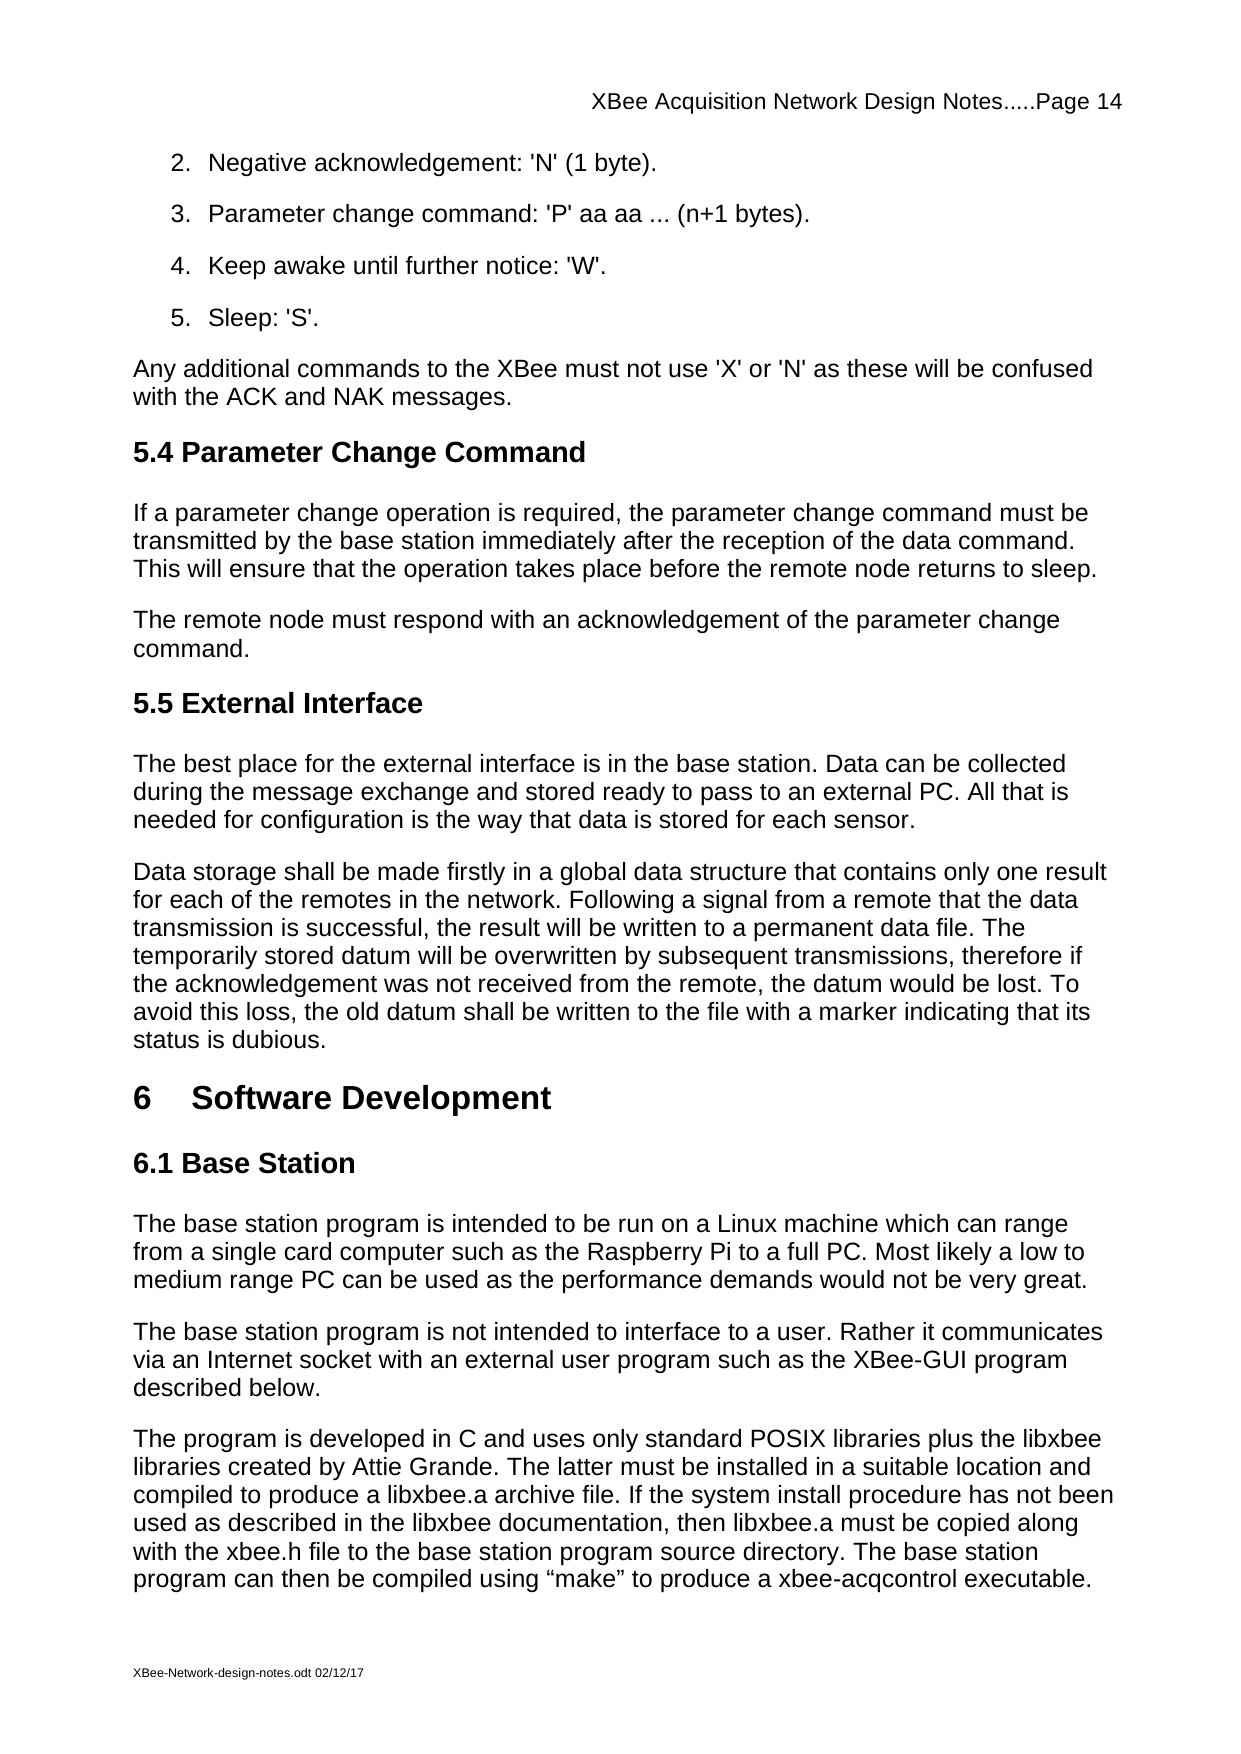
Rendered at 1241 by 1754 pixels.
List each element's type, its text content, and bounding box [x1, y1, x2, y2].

subtitle External Interface [133, 687, 1123, 720]
subtitle Base Station [133, 1147, 1123, 1180]
text If a parameter change operation is required, the parameter change command must be transmitted by the base station immediately after the reception of the data command. This will ensure that the operation takes place before the remote node returns to sleep. [133, 499, 1123, 583]
text Data storage shall be made firstly in a global data structure that contains only one result for each of the remotes in the network. Following a signal from a remote that the data transmission is successful, the result will be written to a permanent data file. The temporarily stored datum will be overwritten by subsequent transmissions, therefore if the acknowledgement was not received from the remote, the datum would be lost. To avoid this loss, the old datum shall be written to the file with a marker indicating that its status is dubious. [133, 858, 1123, 1054]
subtitle Software Development [133, 1078, 1123, 1116]
list Keep awake until further notice: 'W'. [170, 252, 1123, 280]
list Negative acknowledgement: 'N' (1 byte). [170, 149, 1123, 177]
text The remote node must respond with an acknowledgement of the parameter change command. [133, 606, 1123, 662]
subtitle Parameter Change Command [133, 436, 1123, 469]
text The best place for the external interface is in the base station. Data can be collected during the message exchange and stored ready to pass to an external PC. All that is needed for configuration is the way that data is stored for each sensor. [133, 750, 1123, 834]
text The base station program is not intended to interface to a user. Rather it communicates via an Internet socket with an external user program such as the XBee-GUI program described below. [133, 1318, 1123, 1402]
list Parameter change command: 'P' aa aa ... (n+1 bytes). [170, 200, 1123, 228]
text Any additional commands to the XBee must not use 'X' or 'N' as these will be confused with the ACK and NAK messages. [133, 355, 1123, 411]
list Sleep: 'S'. [170, 304, 1123, 332]
text The program is developed in C and uses only standard POSIX libraries plus the libxbee libraries created by Attie Grande. The latter must be installed in a suitable location and compiled to produce a libxbee.a archive file. If the system install procedure has not been used as described in the libxbee documentation, then libxbee.a must be copied along with the xbee.h file to the base station program source directory. The base station program can then be compiled using “make” to produce a xbee-acqcontrol executable. [133, 1425, 1123, 1593]
text The base station program is intended to be run on a Linux machine which can range from a single card computer such as the Raspberry Pi to a full PC. Most likely a low to medium range PC can be used as the performance demands would not be very great. [133, 1210, 1123, 1294]
